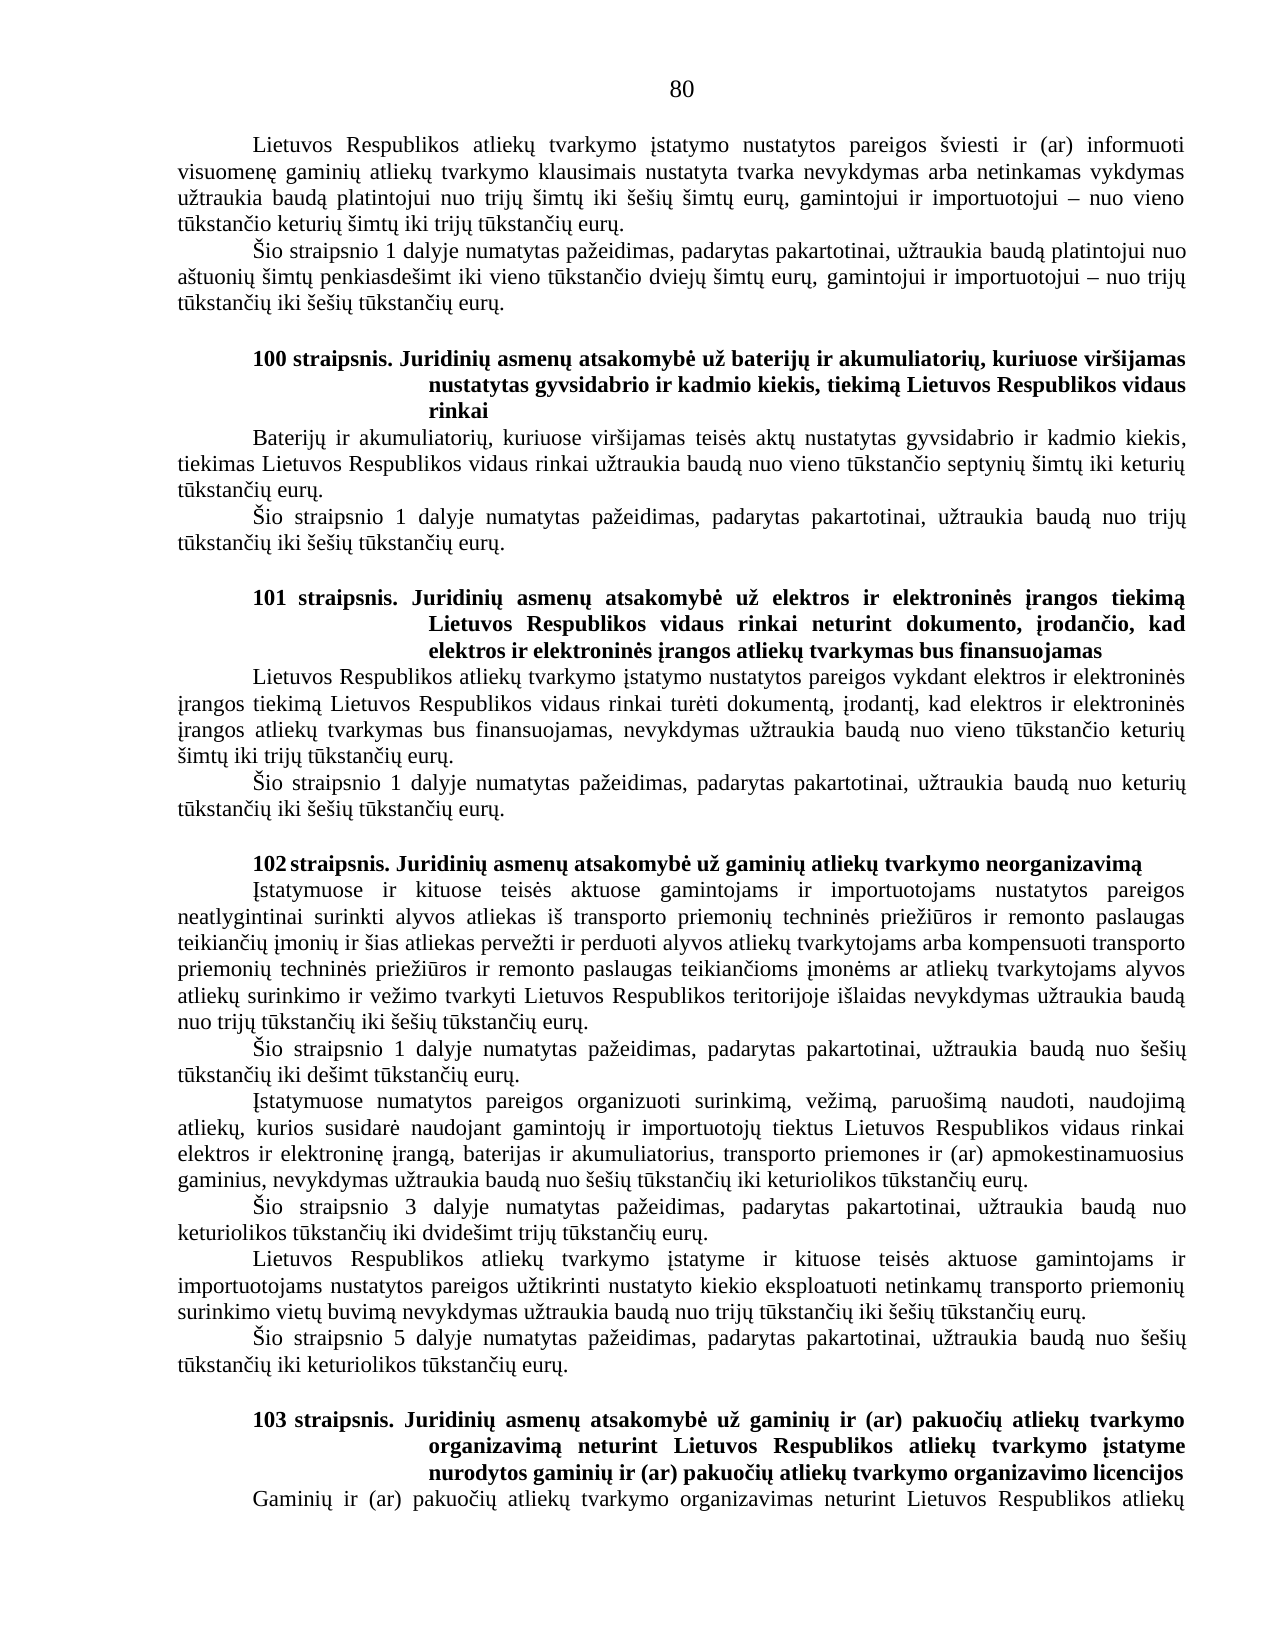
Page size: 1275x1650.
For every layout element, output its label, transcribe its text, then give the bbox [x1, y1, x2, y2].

text Lietuvos Respublikos atliekų tvarkymo įstatymo nustatytos pareigos vykdant elektros ir elektroninės įrangos tiekimą Lietuvos Respublikos vidaus rinkai turėti dokumentą, įrodantį, kad elektros ir elektroninės įrangos atliekų tvarkymas bus finansuojamas, nevykdymas užtraukia baudą nuo vieno tūkstančio keturių šimtų iki trijų tūkstančių eurų. [177, 663, 1186, 769]
text Šio straipsnio 1 dalyje numatytas pažeidimas, padarytas pakartotinai, užtraukia baudą nuo šešių tūkstančių iki dešimt tūkstančių eurų. [177, 1034, 1186, 1087]
text 101 straipsnis. Juridinių asmenų atsakomybė už elektros ir elektroninės įrangos tiekimą Lietuvos Respublikos vidaus rinkai neturint dokumento, įrodančio, kad elektros ir elektroninės įrangos atliekų tvarkymas bus finansuojamas [252, 584, 1186, 663]
text Šio straipsnio 5 dalyje numatytas pažeidimas, padarytas pakartotinai, užtraukia baudą nuo šešių tūkstančių iki keturiolikos tūkstančių eurų. [177, 1324, 1186, 1377]
text 100 straipsnis. Juridinių asmenų atsakomybė už baterijų ir akumuliatorių, kuriuose viršijamas nustatytas gyvsidabrio ir kadmio kiekis, tiekimą Lietuvos Respublikos vidaus rinkai [252, 344, 1186, 424]
text Lietuvos Respublikos atliekų tvarkymo įstatyme ir kituose teisės aktuose gamintojams ir importuotojams nustatytos pareigos užtikrinti nustatyto kiekio eksploatuoti netinkamų transporto priemonių surinkimo vietų buvimą nevykdymas užtraukia baudą nuo trijų tūkstančių iki šešių tūkstančių eurų. [177, 1245, 1186, 1324]
text Šio straipsnio 3 dalyje numatytas pažeidimas, padarytas pakartotinai, užtraukia baudą nuo keturiolikos tūkstančių iki dvidešimt trijų tūkstančių eurų. [177, 1193, 1186, 1245]
text Baterijų ir akumuliatorių, kuriuose viršijamas teisės aktų nustatytas gyvsidabrio ir kadmio kiekis, tiekimas Lietuvos Respublikos vidaus rinkai užtraukia baudą nuo vieno tūkstančio septynių šimtų iki keturių tūkstančių eurų. [177, 424, 1186, 503]
text Įstatymuose numatytos pareigos organizuoti surinkimą, vežimą, paruošimą naudoti, naudojimą atliekų, kurios susidarė naudojant gamintojų ir importuotojų tiektus Lietuvos Respublikos vidaus rinkai elektros ir elektroninę įrangą, baterijas ir akumuliatorius, transporto priemones ir (ar) apmokestinamuosius gaminius, nevykdymas užtraukia baudą nuo šešių tūkstančių iki keturiolikos tūkstančių eurų. [177, 1087, 1186, 1193]
text Šio straipsnio 1 dalyje numatytas pažeidimas, padarytas pakartotinai, užtraukia baudą nuo keturių tūkstančių iki šešių tūkstančių eurų. [177, 769, 1186, 821]
text 103 straipsnis. Juridinių asmenų atsakomybė už gaminių ir (ar) pakuočių atliekų tvarkymo organizavimą neturint Lietuvos Respublikos atliekų tvarkymo įstatyme nurodytos gaminių ir (ar) pakuočių atliekų tvarkymo organizavimo licencijos [252, 1406, 1186, 1485]
text 102 straipsnis. Juridinių asmenų atsakomybė už gaminių atliekų tvarkymo neorganizavimą [252, 850, 1186, 876]
text Šio straipsnio 1 dalyje numatytas pažeidimas, padarytas pakartotinai, užtraukia baudą nuo trijų tūkstančių iki šešių tūkstančių eurų. [177, 503, 1186, 555]
text Įstatymuose ir kituose teisės aktuose gamintojams ir importuotojams nustatytos pareigos neatlygintinai surinkti alyvos atliekas iš transporto priemonių techninės priežiūros ir remonto paslaugas teikiančių įmonių ir šias atliekas pervežti ir perduoti alyvos atliekų tvarkytojams arba kompensuoti transporto priemonių techninės priežiūros ir remonto paslaugas teikiančioms įmonėms ar atliekų tvarkytojams alyvos atliekų surinkimo ir vežimo tvarkyti Lietuvos Respublikos teritorijoje išlaidas nevykdymas užtraukia baudą nuo trijų tūkstančių iki šešių tūkstančių eurų. [177, 876, 1186, 1034]
text Šio straipsnio 1 dalyje numatytas pažeidimas, padarytas pakartotinai, užtraukia baudą platintojui nuo aštuonių šimtų penkiasdešimt iki vieno tūkstančio dviejų šimtų eurų, gamintojui ir importuotojui – nuo trijų tūkstančių iki šešių tūkstančių eurų. [177, 237, 1186, 316]
text Lietuvos Respublikos atliekų tvarkymo įstatymo nustatytos pareigos šviesti ir (ar) informuoti visuomenę gaminių atliekų tvarkymo klausimais nustatyta tvarka nevykdymas arba netinkamas vykdymas užtraukia baudą platintojui nuo trijų šimtų iki šešių šimtų eurų, gamintojui ir importuotojui – nuo vieno tūkstančio keturių šimtų iki trijų tūkstančių eurų. [177, 131, 1186, 237]
text Gaminių ir (ar) pakuočių atliekų tvarkymo organizavimas neturint Lietuvos Respublikos atliekų [177, 1485, 1186, 1511]
